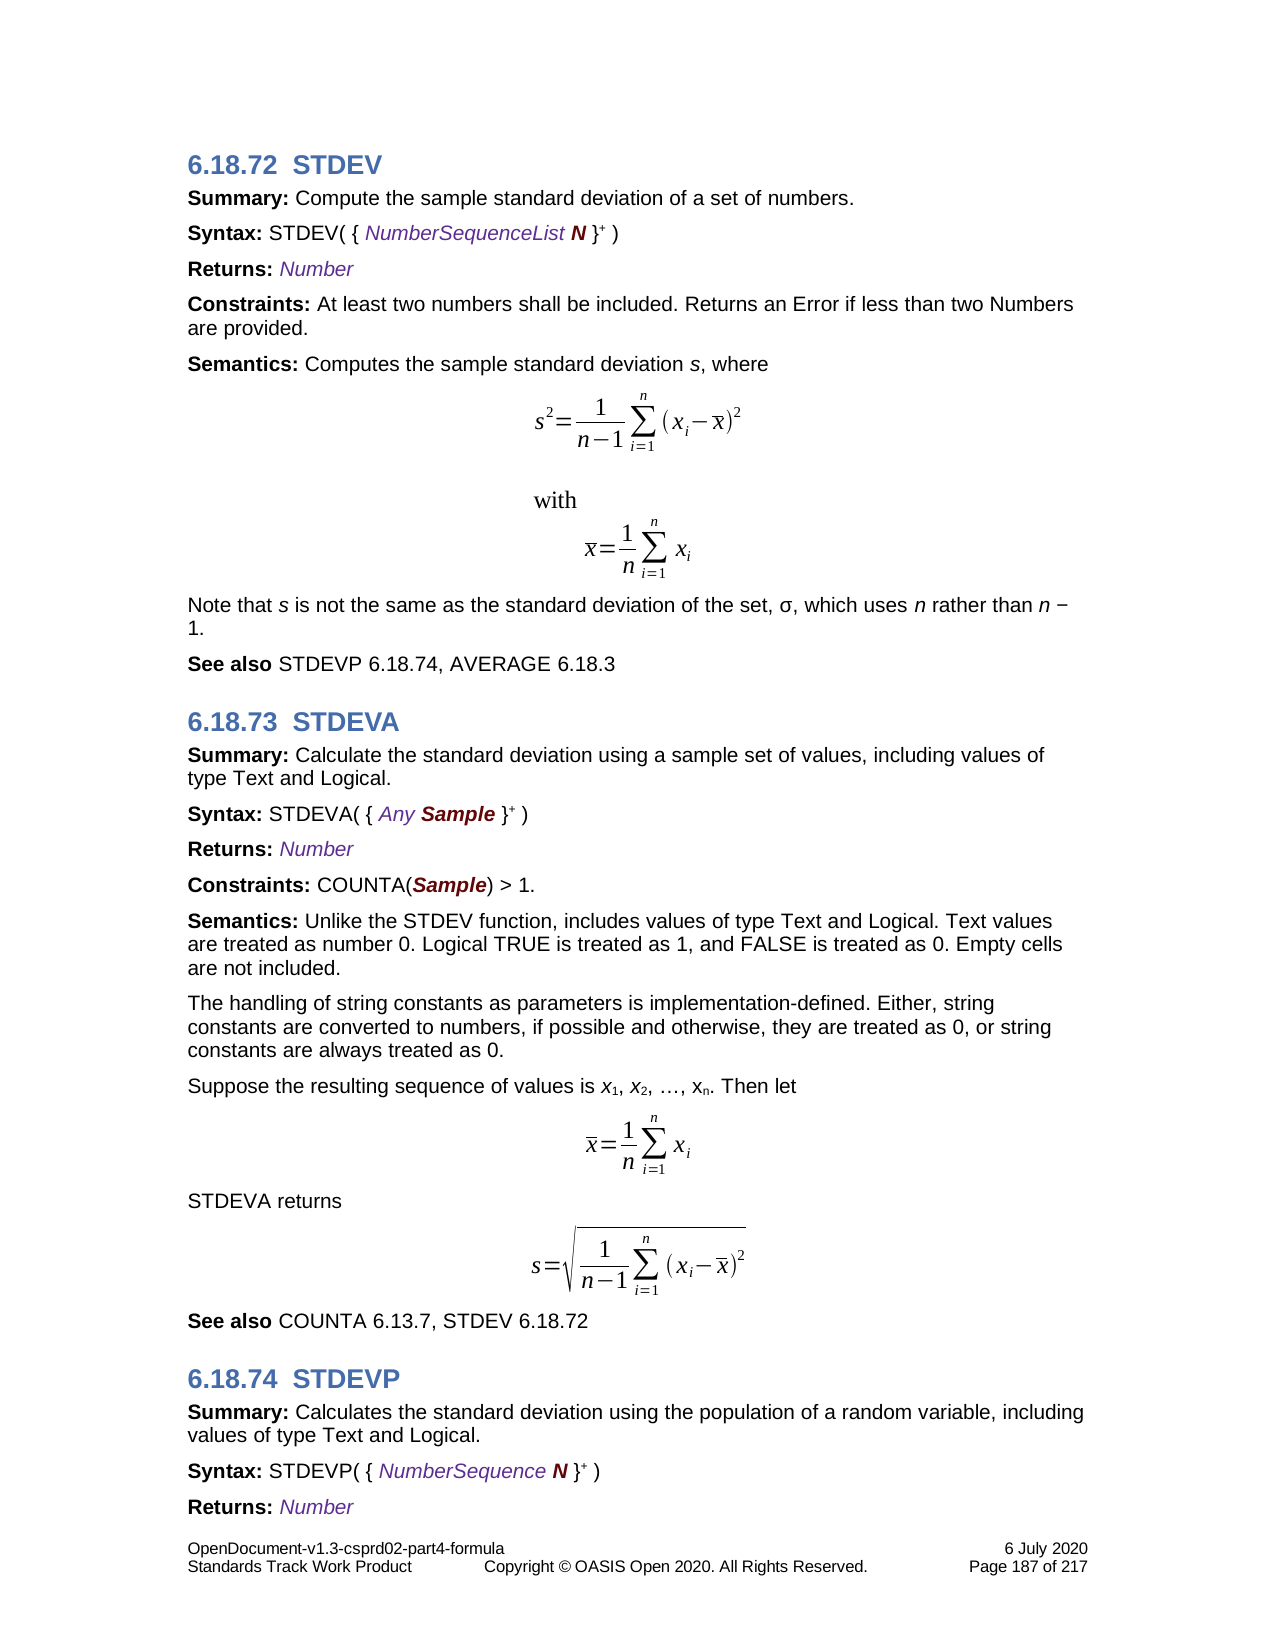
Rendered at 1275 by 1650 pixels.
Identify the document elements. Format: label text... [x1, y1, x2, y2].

text The handling of string constants as parameters is implementation-defined. Either, string constants are converted to numbers, if possible and otherwise, they are treated as 0, or string constants are always treated as 0. [187, 992, 1088, 1062]
text STDEVA returns [187, 1189, 1088, 1213]
text Summary: Calculates the standard deviation using the population of a random variable, including values of type Text and Logical. [187, 1400, 1088, 1447]
text Summary: Calculate the standard deviation using a sample set of values, including values of type Text and Logical. [187, 743, 1088, 790]
text Semantics: Computes the sample standard deviation s, where [187, 352, 1088, 376]
subtitle STDEVA [187, 707, 1088, 737]
text Returns: Number [187, 257, 1088, 281]
text Syntax: STDEVA( { Any Sample }+ ) [187, 802, 1088, 826]
text Semantics: Unlike the STDEV function, includes values of type Text and Logical. Text values are treated as number 0. Logical TRUE is treated as 1, and FALSE is treated as 0. Empty cells are not included. [187, 909, 1088, 980]
text Returns: Number [187, 838, 1088, 861]
text See also STDEVP 6.18.74, AVERAGE 6.18.3 [187, 652, 1088, 676]
text Suppose the resulting sequence of values is x1, x2, …, xn. Then let [187, 1074, 1088, 1098]
text See also COUNTA 6.13.7, STDEV 6.18.72 [187, 1310, 1088, 1333]
text Constraints: COUNTA(Sample) > 1. [187, 873, 1088, 897]
subtitle STDEVP [187, 1364, 1088, 1394]
text Summary: Compute the sample standard deviation of a set of numbers. [187, 186, 1088, 209]
text Constraints: At least two numbers shall be included. Returns an Error if less than two Numbers are provided. [187, 293, 1088, 340]
text Syntax: STDEVP( { NumberSequence N }+ ) [187, 1459, 1088, 1483]
text Returns: Number [187, 1495, 1088, 1519]
text Note that s is not the same as the standard deviation of the set, σ, which uses n rather than n − 1. [187, 593, 1088, 640]
subtitle STDEV [187, 150, 1088, 180]
text Syntax: STDEV( { NumberSequenceList N }+ ) [187, 222, 1088, 245]
